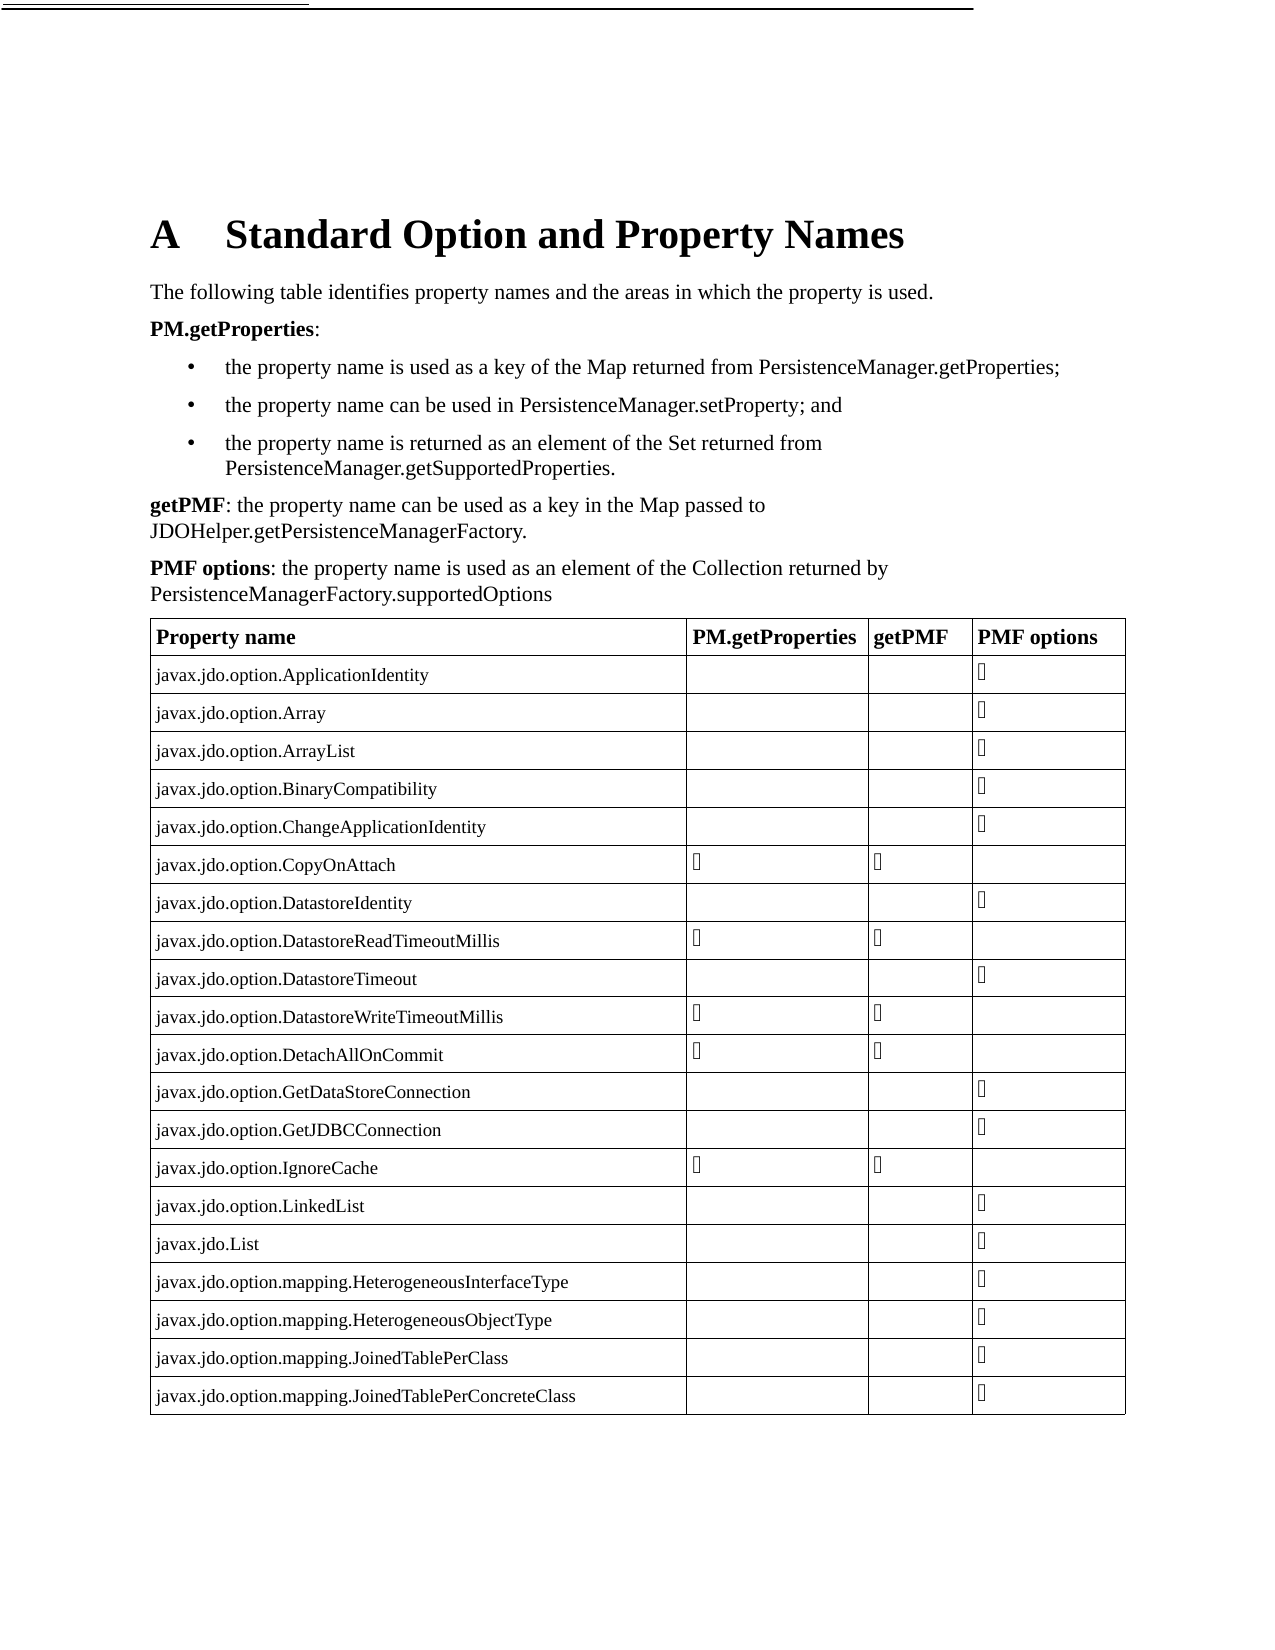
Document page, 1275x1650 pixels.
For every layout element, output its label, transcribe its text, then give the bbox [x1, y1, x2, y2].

table_cell a [687, 997, 868, 1034]
table_cell a [973, 884, 1125, 921]
table_cell javax.jdo.option.DatastoreWriteTimeoutMillis [151, 997, 686, 1034]
table_cell [869, 808, 972, 845]
table_cell javax.jdo.option.DatastoreTimeout [151, 960, 686, 996]
table_cell a [687, 846, 868, 883]
table_header PMF options [973, 619, 1125, 655]
table_cell [973, 1035, 1125, 1072]
table_cell javax.jdo.option.GetDataStoreConnection [151, 1073, 686, 1110]
table_cell [869, 1377, 972, 1413]
table_cell [869, 884, 972, 921]
table_cell a [973, 694, 1125, 731]
table_cell a [973, 732, 1125, 769]
table_cell [687, 1073, 868, 1110]
table_cell javax.jdo.option.DatastoreReadTimeoutMillis [151, 922, 686, 958]
table_cell [869, 1187, 972, 1224]
table_header PM.getProperties [687, 619, 868, 655]
table_cell [869, 1225, 972, 1262]
table_cell a [869, 997, 972, 1034]
list the property name is returned as an element of the Set returned from PersistenceManager.getSupportedProperties. [187, 429, 1125, 480]
table_cell a [973, 1377, 1125, 1413]
table_cell javax.jdo.option.IgnoreCache [151, 1149, 686, 1186]
table_cell a [973, 960, 1125, 996]
list the property name can be used in PersistenceManager.setProperty; and [187, 392, 1125, 417]
table_cell a [973, 1301, 1125, 1338]
table_cell javax.jdo.option.mapping.JoinedTablePerConcreteClass [151, 1377, 686, 1413]
table_header Property name [151, 619, 686, 655]
table_cell [687, 960, 868, 996]
table_cell a [869, 1149, 972, 1186]
table_cell javax.jdo.option.ChangeApplicationIdentity [151, 808, 686, 845]
table_cell a [687, 922, 868, 958]
table_cell a [973, 808, 1125, 845]
table_cell a [973, 1187, 1125, 1224]
table_cell a [973, 1073, 1125, 1110]
table_cell [687, 1301, 868, 1338]
table_cell javax.jdo.option.mapping.JoinedTablePerClass [151, 1339, 686, 1376]
table_cell [973, 1149, 1125, 1186]
table_cell javax.jdo.option.mapping.HeterogeneousInterfaceType [151, 1263, 686, 1300]
table_header getPMF [869, 619, 972, 655]
table_cell javax.jdo.option.ApplicationIdentity [151, 656, 686, 693]
table_cell [687, 1263, 868, 1300]
table_cell javax.jdo.option.CopyOnAttach [151, 846, 686, 883]
table_cell javax.jdo.option.DatastoreIdentity [151, 884, 686, 921]
table_cell a [973, 770, 1125, 807]
table_cell [687, 1377, 868, 1413]
table_cell a [973, 1263, 1125, 1300]
table_cell a [869, 846, 972, 883]
text The following table identifies property names and the areas in which the property is used. [150, 279, 1125, 304]
subtitle Standard Option and Property Names [150, 210, 1125, 258]
table_cell [869, 656, 972, 693]
table_cell javax.jdo.option.LinkedList [151, 1187, 686, 1224]
table_cell [687, 808, 868, 845]
table_cell javax.jdo.option.ArrayList [151, 732, 686, 769]
table_cell [973, 997, 1125, 1034]
table_cell a [973, 656, 1125, 693]
table_cell [869, 1111, 972, 1148]
table_cell javax.jdo.option.Array [151, 694, 686, 731]
table_cell [869, 1073, 972, 1110]
table_cell [687, 732, 868, 769]
table_cell [687, 694, 868, 731]
table_cell [687, 1339, 868, 1376]
table_cell a [687, 1035, 868, 1072]
table_cell javax.jdo.List [151, 1225, 686, 1262]
table_cell a [869, 922, 972, 958]
table_cell a [973, 1225, 1125, 1262]
table_cell [687, 656, 868, 693]
table_cell [869, 960, 972, 996]
table_cell [869, 1301, 972, 1338]
table_cell a [973, 1111, 1125, 1148]
table_cell [869, 694, 972, 731]
table_cell javax.jdo.option.BinaryCompatibility [151, 770, 686, 807]
table_cell javax.jdo.option.mapping.HeterogeneousObjectType [151, 1301, 686, 1338]
table_cell a [973, 1339, 1125, 1376]
list the property name is used as a key of the Map returned from PersistenceManager.getProperties; [187, 354, 1125, 379]
text PM.getProperties: [150, 316, 1125, 342]
table_cell [973, 846, 1125, 883]
table_cell [687, 1111, 868, 1148]
table_cell [687, 884, 868, 921]
table_cell [869, 1263, 972, 1300]
table_cell a [869, 1035, 972, 1072]
table_cell [687, 1225, 868, 1262]
table_cell [687, 770, 868, 807]
table_cell [869, 732, 972, 769]
table_cell javax.jdo.option.DetachAllOnCommit [151, 1035, 686, 1072]
table_cell [869, 770, 972, 807]
table_cell a [687, 1149, 868, 1186]
table_cell [687, 1187, 868, 1224]
table_cell javax.jdo.option.GetJDBCConnection [151, 1111, 686, 1148]
table_cell [973, 922, 1125, 958]
table_cell [869, 1339, 972, 1376]
text PMF options: the property name is used as an element of the Collection returned by PersistenceManagerFactory.supportedOptions [150, 555, 1125, 606]
text getPMF: the property name can be used as a key in the Map passed to JDOHelper.getPersistenceManagerFactory. [150, 492, 1125, 543]
